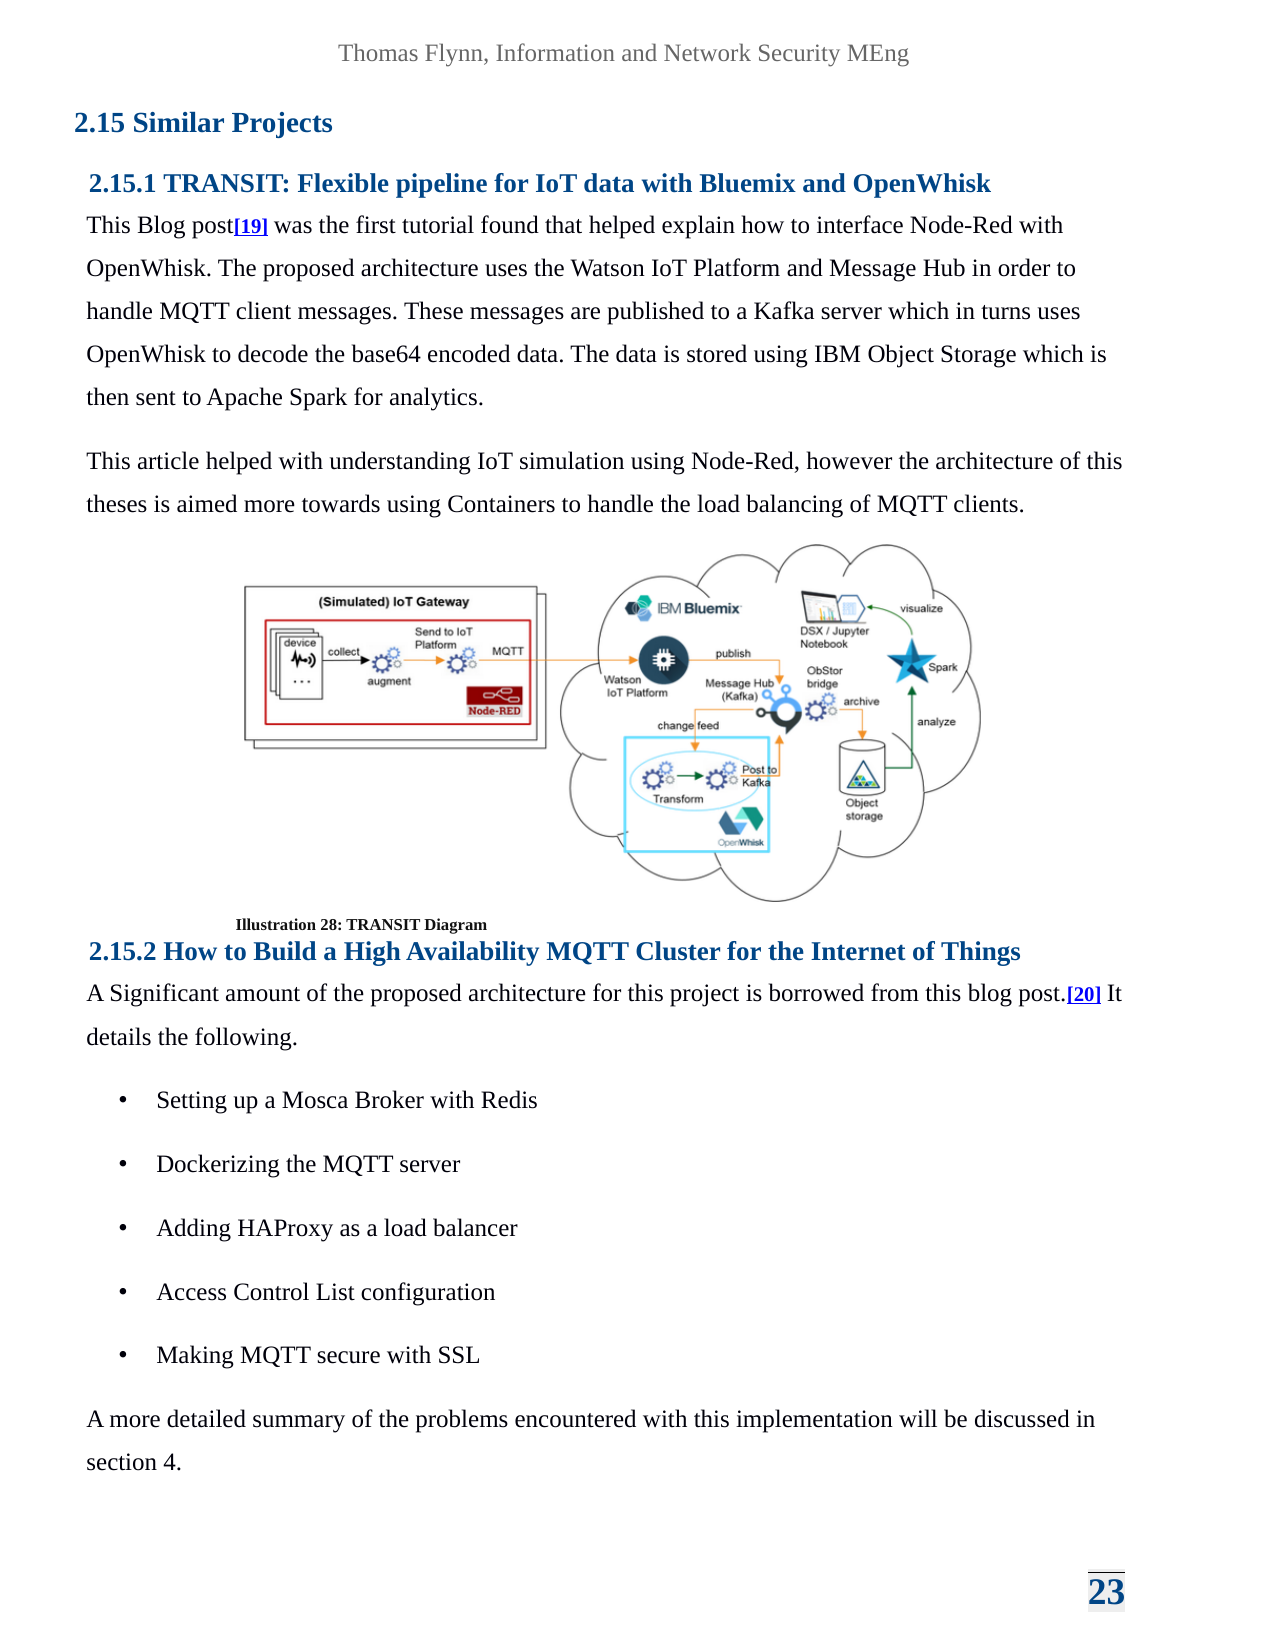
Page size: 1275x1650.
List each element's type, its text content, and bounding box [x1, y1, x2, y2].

list Making MQTT secure with SSL [118, 1340, 1125, 1369]
picture [235, 539, 985, 905]
text A more detailed summary of the problems encountered with this implementation will be discussed in section 4. [86, 1404, 1125, 1476]
list Access Control List configuration [118, 1277, 1125, 1305]
subtitle 2.15 Similar Projects [74, 105, 1125, 138]
list Adding HAProxy as a load balancer [118, 1213, 1125, 1242]
text This Blog post[19] was the first tutorial found that helped explain how to interface Node-Red with OpenWhisk. The proposed architecture uses the Watson IoT Platform and Message Hub in order to handle MQTT client messages. These messages are published to a Kafka server which in turns uses OpenWhisk to decode the base64 encoded data. The data is stored using IBM Object Storage which is then sent to Apache Spark for analytics. [86, 210, 1125, 411]
list Dockerizing the MQTT server [118, 1149, 1125, 1178]
subtitle 2.15.1 TRANSIT: Flexible pipeline for IoT data with Bluemix and OpenWhisk [89, 167, 1125, 198]
subtitle 2.15.2 How to Build a High Availability MQTT Cluster for the Internet of Things [89, 936, 1125, 967]
text A Significant amount of the proposed architecture for this project is borrowed from this blog post.[20] It details the following. [86, 978, 1125, 1050]
list Setting up a Mosca Broker with Redis [118, 1085, 1125, 1114]
text This article helped with understanding IoT simulation using Node-Red, however the architecture of this theses is aimed more towards using Containers to handle the load balancing of MQTT clients. [86, 446, 1125, 518]
text Illustration 28: TRANSIT Diagram [235, 905, 996, 934]
